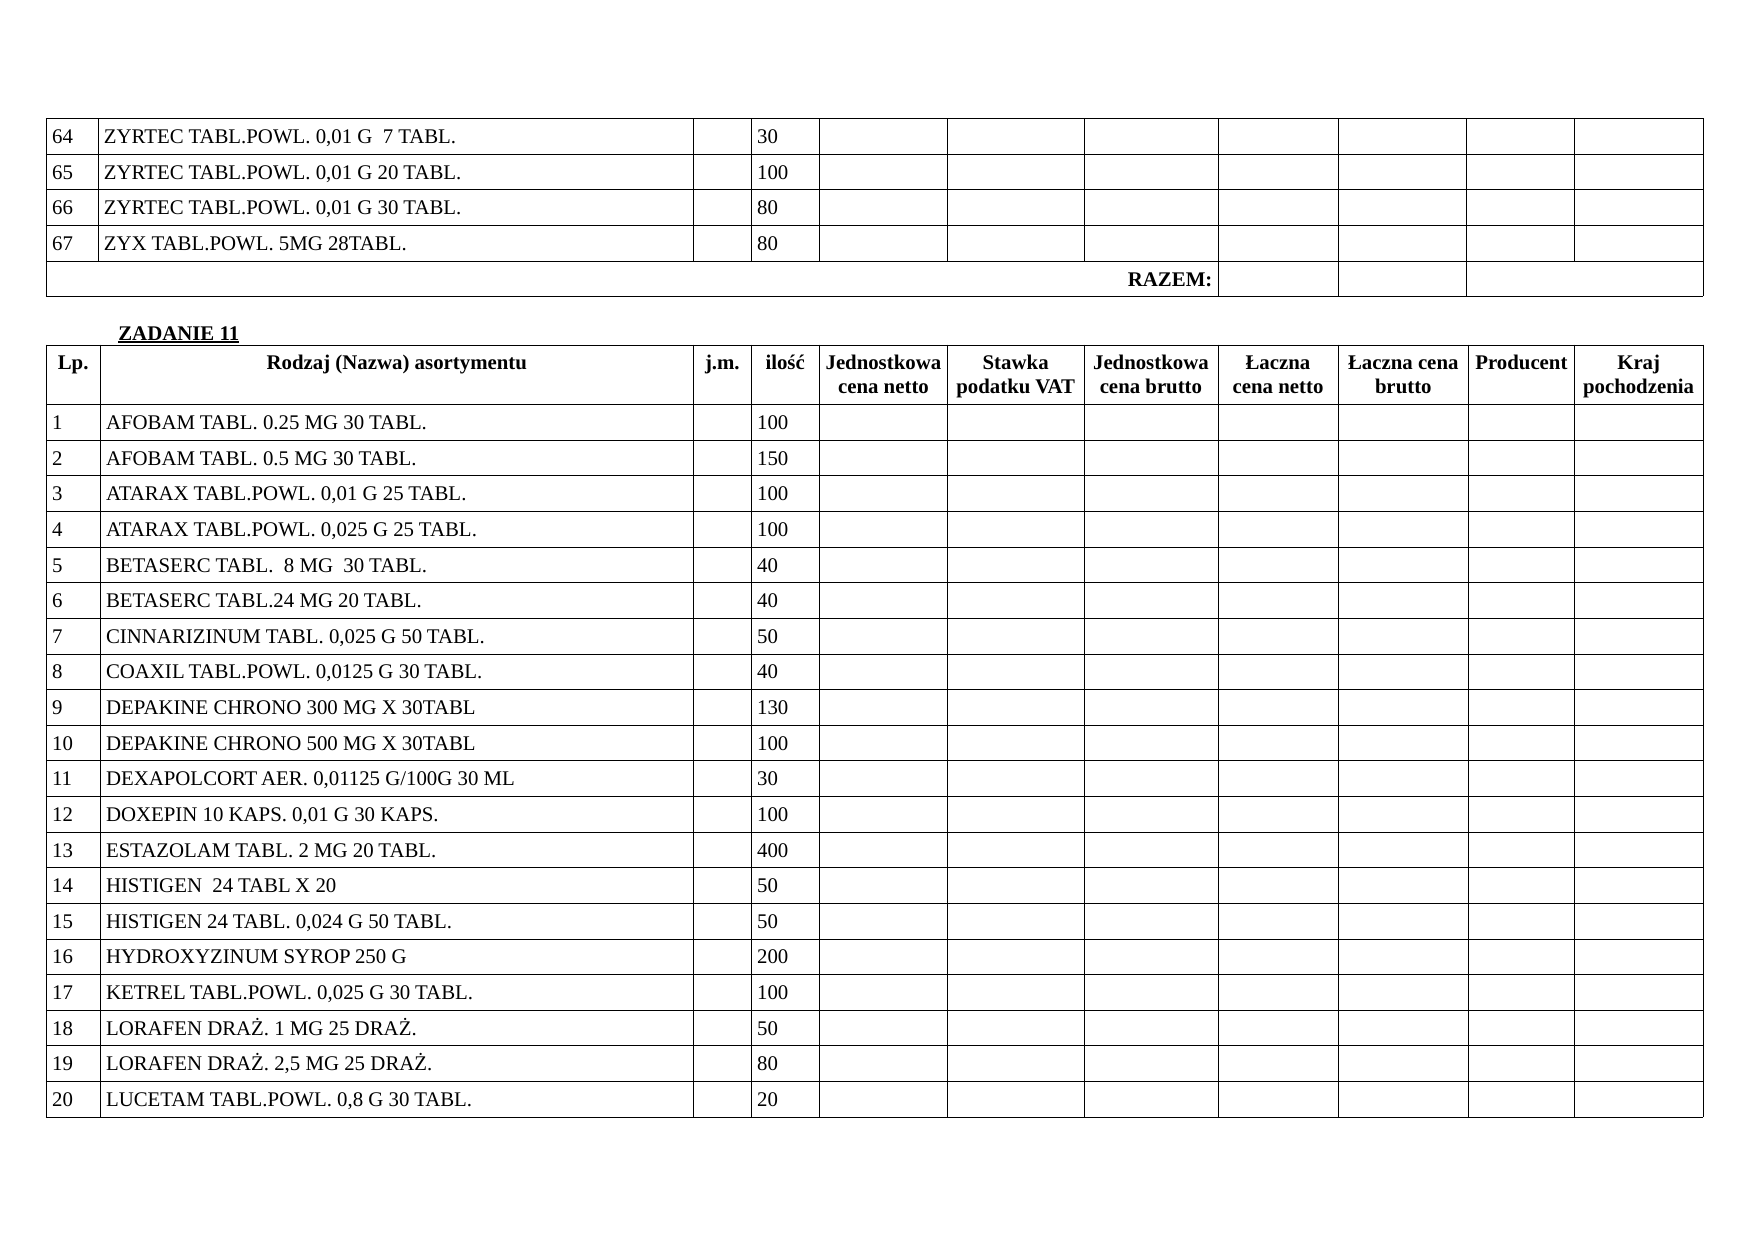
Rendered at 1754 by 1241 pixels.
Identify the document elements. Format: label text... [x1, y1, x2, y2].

table_cell [1219, 655, 1338, 689]
table_cell 67 [47, 226, 98, 261]
table_cell 11 [47, 761, 100, 796]
table_cell [694, 512, 751, 547]
table_cell [948, 1082, 1084, 1117]
table_cell [948, 512, 1084, 547]
table_cell [1085, 726, 1218, 760]
table_cell [1085, 476, 1218, 511]
table_cell [1339, 904, 1468, 938]
table_cell [820, 940, 947, 974]
table_cell [948, 1046, 1084, 1081]
table_cell [820, 833, 947, 867]
table_cell [694, 975, 751, 1010]
table_cell DEPAKINE CHRONO 300 MG X 30TABL [101, 690, 693, 725]
table_cell [1467, 190, 1574, 225]
table_cell [1219, 940, 1338, 974]
table_cell [820, 797, 947, 832]
table_header Lp. [47, 346, 100, 404]
table_cell [1339, 619, 1468, 653]
table_cell [1469, 1011, 1574, 1045]
table_cell 1 [47, 405, 100, 440]
table_cell [1339, 797, 1468, 832]
table_cell HISTIGEN 24 TABL. 0,024 G 50 TABL. [101, 904, 693, 938]
table_cell AFOBAM TABL. 0.5 MG 30 TABL. [101, 441, 693, 475]
table_cell [1469, 1082, 1574, 1117]
table_cell [1575, 975, 1703, 1010]
table_cell ZYRTEC TABL.POWL. 0,01 G 30 TABL. [99, 190, 693, 225]
table_cell [820, 155, 947, 189]
table_cell [1085, 441, 1218, 475]
table_cell [948, 940, 1084, 974]
table_cell [820, 583, 947, 618]
table_cell [1339, 476, 1468, 511]
table_cell 30 [752, 119, 819, 154]
table_cell [1085, 119, 1218, 154]
table_header j.m. [694, 346, 751, 404]
table_cell [1469, 441, 1574, 475]
table_cell [1469, 583, 1574, 618]
table_cell [1467, 119, 1574, 154]
table_cell [1339, 190, 1466, 225]
table_cell 80 [752, 190, 819, 225]
table_cell [1339, 655, 1468, 689]
table_cell [1469, 975, 1574, 1010]
table_cell 100 [752, 975, 819, 1010]
table_cell [1085, 619, 1218, 653]
table_cell [1219, 583, 1338, 618]
table_cell 400 [752, 833, 819, 867]
table_cell [948, 619, 1084, 653]
table_cell [1575, 726, 1703, 760]
table_cell 9 [47, 690, 100, 725]
table_cell [1469, 797, 1574, 832]
table_cell [1219, 833, 1338, 867]
table_header ilość [752, 346, 819, 404]
table_cell [948, 761, 1084, 796]
table_cell 64 [47, 119, 98, 154]
table_cell [948, 119, 1084, 154]
table_cell [1085, 155, 1218, 189]
table_cell [1575, 119, 1703, 154]
table_cell [1219, 619, 1338, 653]
table_cell [1219, 262, 1338, 296]
table_cell [1085, 583, 1218, 618]
table_cell [1469, 761, 1574, 796]
table_cell [1339, 726, 1468, 760]
table_cell [1339, 833, 1468, 867]
table_cell [694, 833, 751, 867]
table_cell [820, 761, 947, 796]
table_cell [1575, 868, 1703, 903]
table_cell [1575, 155, 1703, 189]
table_cell [1085, 797, 1218, 832]
table_cell [694, 940, 751, 974]
table_cell [820, 548, 947, 582]
table_cell [694, 868, 751, 903]
table_cell [820, 441, 947, 475]
table_cell 40 [752, 583, 819, 618]
table_cell [1575, 583, 1703, 618]
table_cell [948, 797, 1084, 832]
table_cell [1575, 761, 1703, 796]
table_cell [694, 155, 751, 189]
text ZADANIE 11 [118, 320, 1636, 344]
table_cell 130 [752, 690, 819, 725]
table_cell [948, 833, 1084, 867]
table_cell ATARAX TABL.POWL. 0,01 G 25 TABL. [101, 476, 693, 511]
table_cell 18 [47, 1011, 100, 1045]
table_cell [1467, 155, 1574, 189]
table_cell [1219, 975, 1338, 1010]
table_cell [694, 226, 751, 261]
table_cell [1469, 405, 1574, 440]
table_cell BETASERC TABL.24 MG 20 TABL. [101, 583, 693, 618]
table_cell 65 [47, 155, 98, 189]
table_cell [1219, 1011, 1338, 1045]
table_cell [1085, 1046, 1218, 1081]
table_cell [820, 226, 947, 261]
table_cell [1469, 619, 1574, 653]
table_cell [1575, 940, 1703, 974]
table_cell 150 [752, 441, 819, 475]
table_cell [694, 441, 751, 475]
table_cell [694, 797, 751, 832]
table_cell [1085, 1082, 1218, 1117]
table_cell 50 [752, 904, 819, 938]
table_cell [1219, 119, 1338, 154]
table_cell BETASERC TABL. 8 MG 30 TABL. [101, 548, 693, 582]
table_cell [1575, 190, 1703, 225]
table_cell [820, 1046, 947, 1081]
table_header Łaczna cena netto [1219, 346, 1338, 404]
table_cell [1575, 405, 1703, 440]
table_cell 20 [47, 1082, 100, 1117]
table_cell [1085, 761, 1218, 796]
table_cell [1219, 155, 1338, 189]
table_cell 40 [752, 548, 819, 582]
table_cell 200 [752, 940, 819, 974]
table_cell 100 [752, 155, 819, 189]
table_cell [1469, 690, 1574, 725]
table_cell [1339, 690, 1468, 725]
table_cell [1085, 690, 1218, 725]
table_cell 3 [47, 476, 100, 511]
table_cell [1219, 548, 1338, 582]
table_header Rodzaj (Nazwa) asortymentu [101, 346, 693, 404]
table_cell [694, 726, 751, 760]
table_cell [1219, 512, 1338, 547]
table_cell ESTAZOLAM TABL. 2 MG 20 TABL. [101, 833, 693, 867]
table_cell 100 [752, 476, 819, 511]
table_cell [1575, 512, 1703, 547]
table_cell [1575, 904, 1703, 938]
table_cell [694, 690, 751, 725]
table_cell 66 [47, 190, 98, 225]
table_cell ZYRTEC TABL.POWL. 0,01 G 7 TABL. [99, 119, 693, 154]
table_cell [1469, 548, 1574, 582]
table_cell 50 [752, 1011, 819, 1045]
table_cell [820, 1082, 947, 1117]
table_cell 100 [752, 512, 819, 547]
table_cell LUCETAM TABL.POWL. 0,8 G 30 TABL. [101, 1082, 693, 1117]
table_cell 14 [47, 868, 100, 903]
table_cell [694, 761, 751, 796]
table_cell [1469, 940, 1574, 974]
table_cell [694, 904, 751, 938]
table_cell ATARAX TABL.POWL. 0,025 G 25 TABL. [101, 512, 693, 547]
table_cell [948, 405, 1084, 440]
table_cell [1575, 1046, 1703, 1081]
table_cell [1085, 548, 1218, 582]
table_cell COAXIL TABL.POWL. 0,0125 G 30 TABL. [101, 655, 693, 689]
table_cell [948, 690, 1084, 725]
table_cell [694, 1011, 751, 1045]
table_cell [1339, 405, 1468, 440]
table_cell [1575, 690, 1703, 725]
table_cell [694, 476, 751, 511]
table_cell [1469, 904, 1574, 938]
table_cell [1219, 405, 1338, 440]
table_cell ZYRTEC TABL.POWL. 0,01 G 20 TABL. [99, 155, 693, 189]
table_cell [820, 119, 947, 154]
table_cell LORAFEN DRAŻ. 1 MG 25 DRAŻ. [101, 1011, 693, 1045]
table_cell [820, 690, 947, 725]
table_cell [1339, 1011, 1468, 1045]
table_cell [948, 868, 1084, 903]
table_cell 10 [47, 726, 100, 760]
table_cell [1219, 868, 1338, 903]
table_cell 13 [47, 833, 100, 867]
table_cell HYDROXYZINUM SYROP 250 G [101, 940, 693, 974]
table_cell 50 [752, 619, 819, 653]
table_cell [1085, 405, 1218, 440]
table_cell ZYX TABL.POWL. 5MG 28TABL. [99, 226, 693, 261]
table_header Stawka podatku VAT [948, 346, 1084, 404]
table_cell [1085, 868, 1218, 903]
table_cell [1085, 512, 1218, 547]
table_cell [1339, 441, 1468, 475]
table_cell 2 [47, 441, 100, 475]
table_cell [1219, 761, 1338, 796]
table_cell [1085, 940, 1218, 974]
table_cell [820, 190, 947, 225]
table_cell [1469, 726, 1574, 760]
table_cell [1339, 548, 1468, 582]
table_cell [1085, 655, 1218, 689]
table_cell [1575, 441, 1703, 475]
table_cell [1219, 690, 1338, 725]
table_cell 19 [47, 1046, 100, 1081]
table_cell 40 [752, 655, 819, 689]
table_cell [1085, 904, 1218, 938]
table_cell [1085, 1011, 1218, 1045]
table_cell [1085, 975, 1218, 1010]
table_cell [820, 655, 947, 689]
table_cell [948, 583, 1084, 618]
table_cell 17 [47, 975, 100, 1010]
table_cell [1339, 119, 1466, 154]
table_cell KETREL TABL.POWL. 0,025 G 30 TABL. [101, 975, 693, 1010]
table_cell [1339, 155, 1466, 189]
table_cell [1575, 476, 1703, 511]
table_cell [1575, 655, 1703, 689]
table_header Producent [1469, 346, 1574, 404]
table_cell [820, 619, 947, 653]
table_cell [1469, 512, 1574, 547]
table_cell 20 [752, 1082, 819, 1117]
table_cell [1219, 441, 1338, 475]
table_cell [1219, 1082, 1338, 1117]
table_cell [694, 405, 751, 440]
table_cell [1575, 797, 1703, 832]
table_cell [1339, 975, 1468, 1010]
table_cell 50 [752, 868, 819, 903]
table_cell DEPAKINE CHRONO 500 MG X 30TABL [101, 726, 693, 760]
table_cell [820, 476, 947, 511]
table_cell [1469, 1046, 1574, 1081]
table_cell [1085, 833, 1218, 867]
table_cell [694, 1046, 751, 1081]
table_cell DEXAPOLCORT AER. 0,01125 G/100G 30 ML [101, 761, 693, 796]
table_header Łaczna cena brutto [1339, 346, 1468, 404]
table_cell 5 [47, 548, 100, 582]
table_cell [1575, 833, 1703, 867]
table_cell [1339, 226, 1466, 261]
table_cell [1469, 833, 1574, 867]
table_cell [694, 1082, 751, 1117]
table_cell HISTIGEN 24 TABL X 20 [101, 868, 693, 903]
table_cell [1219, 726, 1338, 760]
table_cell [1575, 548, 1703, 582]
table_cell 15 [47, 904, 100, 938]
table_cell [1339, 868, 1468, 903]
table_cell [948, 155, 1084, 189]
table_cell [694, 119, 751, 154]
table_cell [820, 868, 947, 903]
table_cell 30 [752, 761, 819, 796]
table_cell [820, 904, 947, 938]
table_cell [820, 512, 947, 547]
table_cell 16 [47, 940, 100, 974]
table_cell [1219, 226, 1338, 261]
table_cell CINNARIZINUM TABL. 0,025 G 50 TABL. [101, 619, 693, 653]
table_cell [948, 226, 1084, 261]
table_cell [820, 975, 947, 1010]
table_cell [1085, 226, 1218, 261]
table_cell 8 [47, 655, 100, 689]
table_cell [1469, 868, 1574, 903]
table_cell [820, 405, 947, 440]
table_header Jednostkowa cena brutto [1085, 346, 1218, 404]
table_cell [1339, 940, 1468, 974]
table_cell AFOBAM TABL. 0.25 MG 30 TABL. [101, 405, 693, 440]
table_cell [820, 1011, 947, 1045]
table_cell 12 [47, 797, 100, 832]
table_cell [1219, 476, 1338, 511]
table_cell [1339, 262, 1466, 296]
table_cell 7 [47, 619, 100, 653]
table_cell [948, 476, 1084, 511]
table_cell [1339, 583, 1468, 618]
table_cell [1339, 1082, 1468, 1117]
table_cell LORAFEN DRAŻ. 2,5 MG 25 DRAŻ. [101, 1046, 693, 1081]
table_cell [1339, 512, 1468, 547]
table_header Jednostkowa cena netto [820, 346, 947, 404]
table_cell [694, 583, 751, 618]
table_cell [694, 619, 751, 653]
table_cell [1085, 190, 1218, 225]
table_cell [948, 726, 1084, 760]
table_cell [1575, 226, 1703, 261]
table_cell [1469, 476, 1574, 511]
table_cell [694, 548, 751, 582]
table_cell 100 [752, 405, 819, 440]
table_cell [948, 1011, 1084, 1045]
table_cell [1469, 655, 1574, 689]
table_cell [1339, 761, 1468, 796]
table_cell [1339, 1046, 1468, 1081]
table_cell 4 [47, 512, 100, 547]
table_cell [948, 548, 1084, 582]
table_cell [1467, 262, 1703, 296]
table_cell [948, 975, 1084, 1010]
table_cell 100 [752, 797, 819, 832]
table_cell [948, 190, 1084, 225]
table_cell [1467, 226, 1574, 261]
table_cell DOXEPIN 10 KAPS. 0,01 G 30 KAPS. [101, 797, 693, 832]
table_cell 100 [752, 726, 819, 760]
table_cell [1219, 190, 1338, 225]
table_cell [948, 904, 1084, 938]
table_cell [948, 441, 1084, 475]
table_cell [1575, 619, 1703, 653]
table_cell RAZEM: [47, 262, 1218, 296]
table_cell [948, 655, 1084, 689]
table_cell 80 [752, 1046, 819, 1081]
table_cell [1219, 904, 1338, 938]
table_cell [1219, 1046, 1338, 1081]
table_cell [694, 655, 751, 689]
table_cell [1219, 797, 1338, 832]
table_cell [1575, 1011, 1703, 1045]
table_cell [820, 726, 947, 760]
table_cell 80 [752, 226, 819, 261]
table_cell [1575, 1082, 1703, 1117]
table_cell [694, 190, 751, 225]
table_cell 6 [47, 583, 100, 618]
table_header Kraj pochodzenia [1575, 346, 1703, 404]
